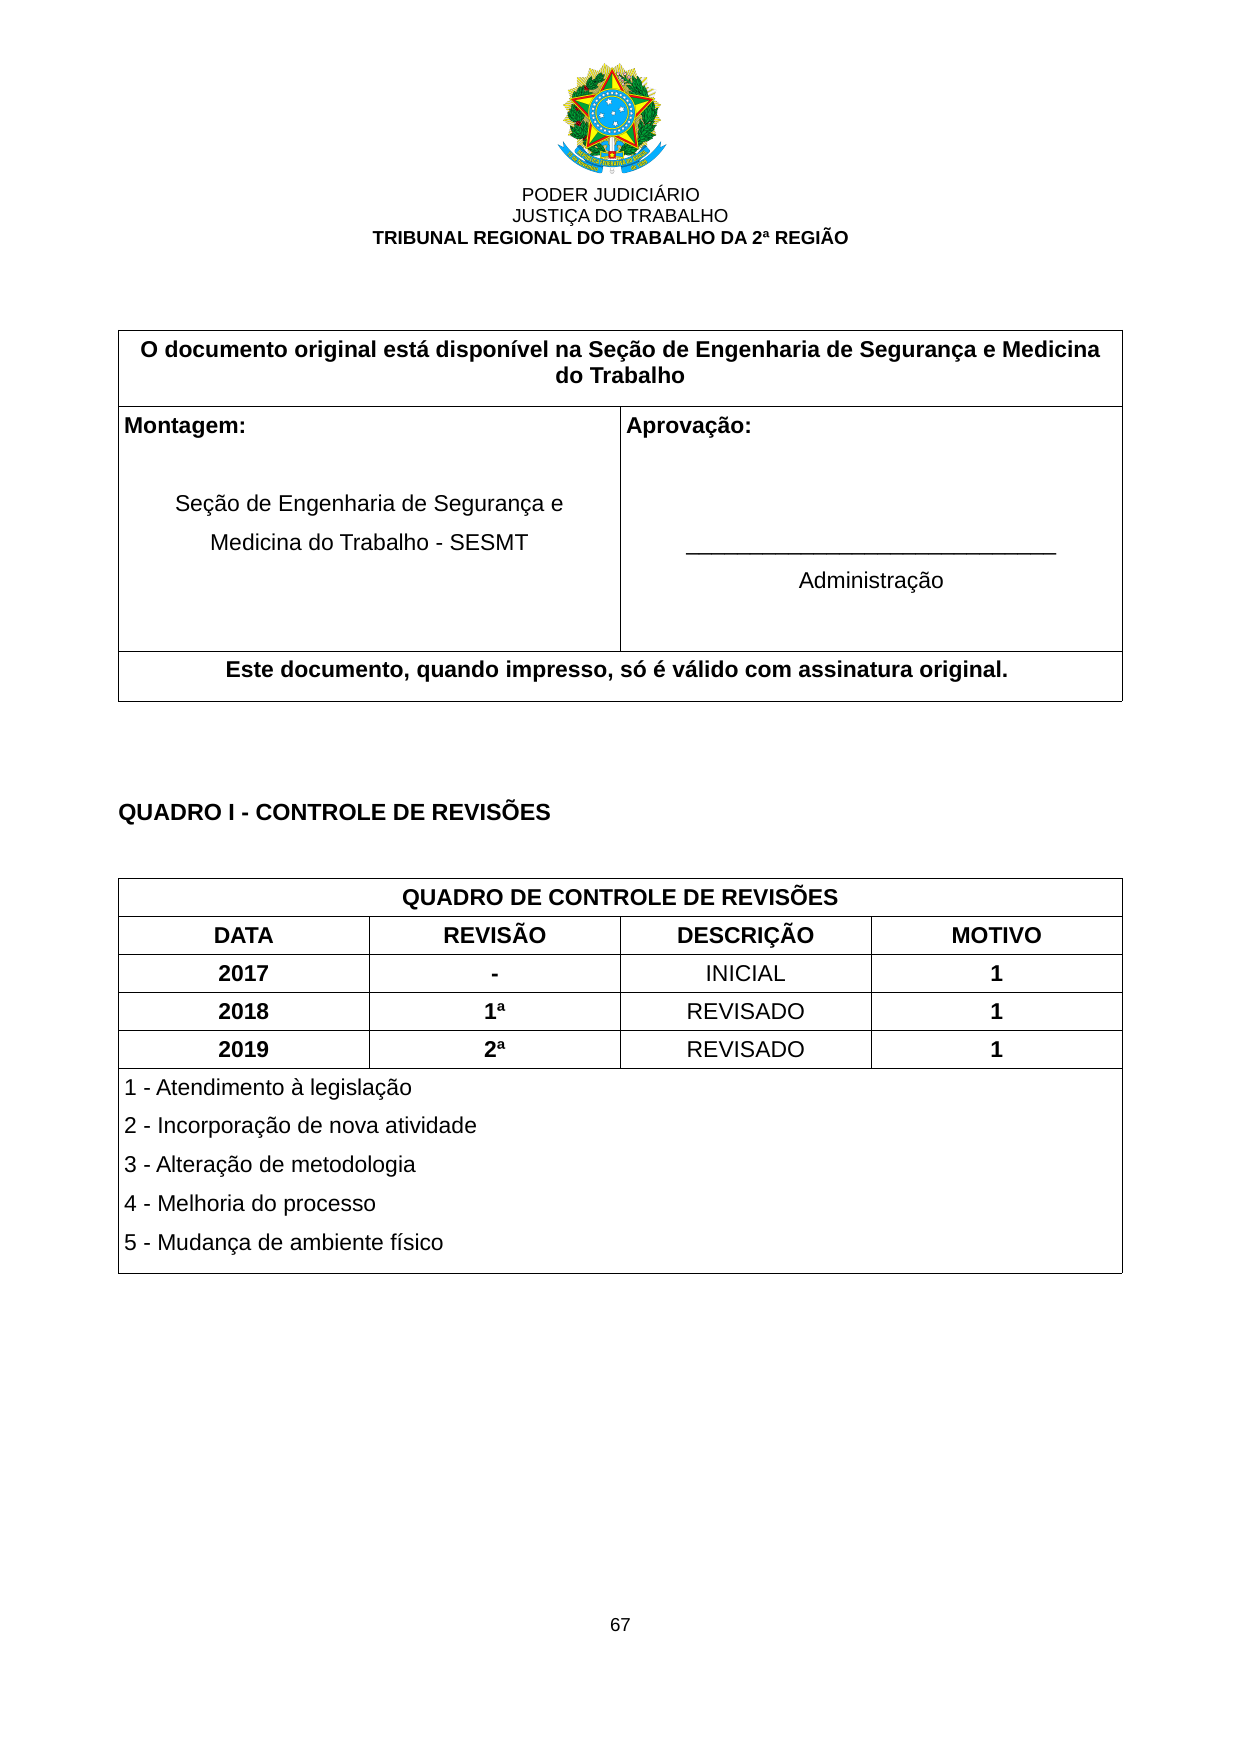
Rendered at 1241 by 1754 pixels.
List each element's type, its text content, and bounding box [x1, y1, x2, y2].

table_cell Este documento, quando impresso, só é válido com assinatura original. [119, 652, 1122, 701]
table_cell Aprovação: _____________________________ Administração [621, 407, 1122, 651]
table_cell 1ª [370, 993, 620, 1030]
table_cell DATA [119, 917, 369, 954]
table_cell 2017 [119, 955, 369, 992]
table_cell - [370, 955, 620, 992]
table_cell DESCRIÇÃO [621, 917, 871, 954]
table_cell 1 [872, 1031, 1122, 1068]
table_cell REVISÃO [370, 917, 620, 954]
table_cell 1 [872, 993, 1122, 1030]
table_header O documento original está disponível na Seção de Engenharia de Segurança e Medicina do Trabalho [119, 331, 1122, 406]
table_cell 2018 [119, 993, 369, 1030]
table_cell MOTIVO [872, 917, 1122, 954]
table_header QUADRO DE CONTROLE DE REVISÕES [119, 879, 1122, 916]
table_header 1 - Atendimento à legislação 2 - Incorporação de nova atividade 3 - Alteração de metodologia 4 - Melhoria do processo 5 - Mudança de ambiente físico [119, 1069, 1122, 1273]
table_cell 2ª [370, 1031, 620, 1068]
table_cell 1 [872, 955, 1122, 992]
table_cell Montagem: Seção de Engenharia de Segurança e Medicina do Trabalho - SESMT [119, 407, 620, 651]
table_cell REVISADO [621, 1031, 871, 1068]
table_cell REVISADO [621, 993, 871, 1030]
table_cell INICIAL [621, 955, 871, 992]
subtitle QUADRO I - CONTROLE DE REVISÕES [118, 799, 1110, 826]
table_cell 2019 [119, 1031, 369, 1068]
